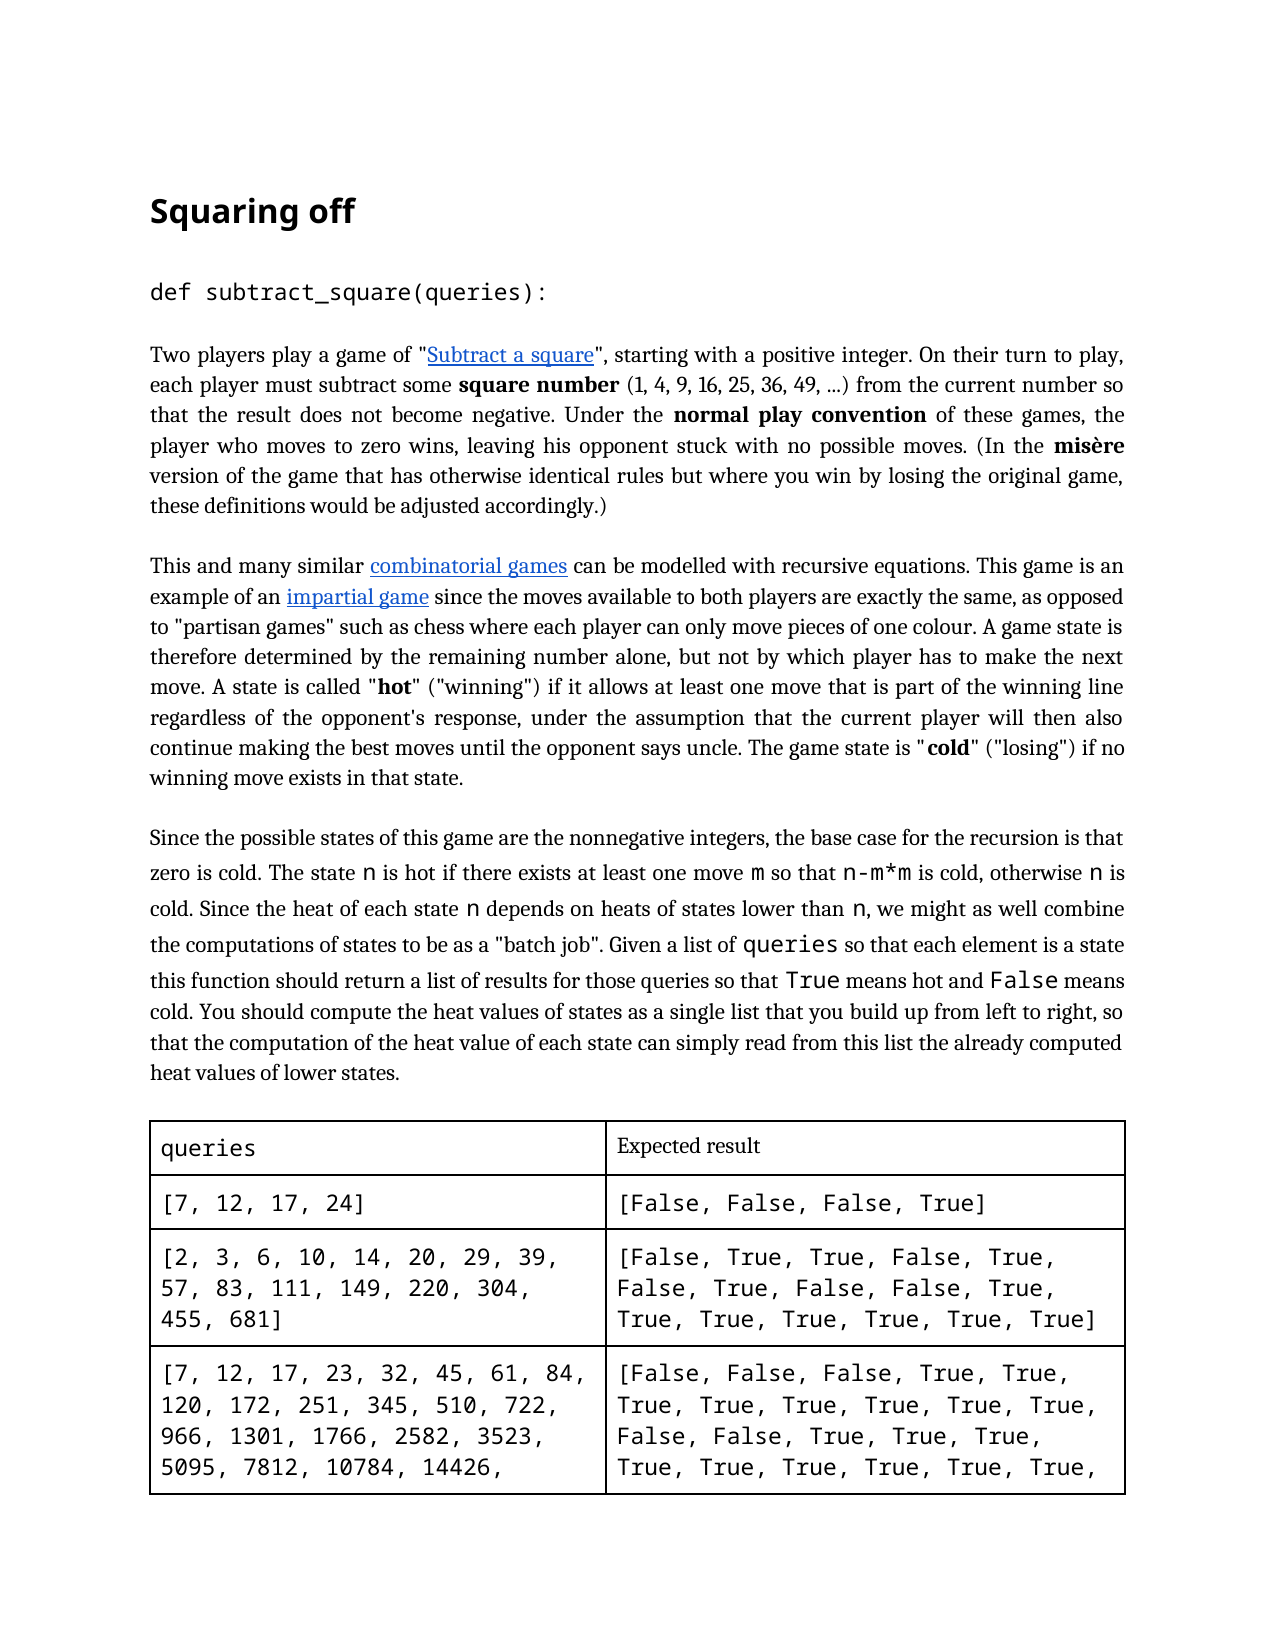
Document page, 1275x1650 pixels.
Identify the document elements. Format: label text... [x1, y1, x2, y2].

table_cell [False, True, True, False, True, False, True, False, False, True, True, True, True, True, True, True] [607, 1230, 1124, 1345]
text Two players play a game of "Subtract a square", starting with a positive integer. On their turn to play, each player must subtract some square number (1, 4, 9, 16, 25, 36, 49, ...) from the current number so that the result does not become negative. Under the normal play convention of these games, the player who moves to zero wins, leaving his opponent stuck with no possible moves. (In the misère version of the game that has otherwise identical rules but where you win by losing the original game, these definitions would be adjusted accordingly.) [150, 342, 1125, 519]
table_cell [False, False, False, True, True, True, True, True, True, True, True, False, False, True, True, True, True, True, True, True, True, True, [607, 1347, 1124, 1493]
subtitle Squaring off [150, 187, 1125, 233]
text def subtract_square(queries): [150, 276, 1125, 307]
table_cell [False, False, False, True] [607, 1176, 1124, 1228]
text This and many similar combinatorial games can be modelled with recursive equations. This game is an example of an impartial game since the moves available to both players are exactly the same, as opposed to "partisan games" such as chess where each player can only move pieces of one colour. A game state is therefore determined by the remaining number alone, but not by which player has to make the next move. A state is called "hot" ("winning") if it allows at least one move that is part of the winning line regardless of the opponent's response, under the assumption that the current player will then also continue making the best moves until the opponent says uncle. The game state is "cold" ("losing") if no winning move exists in that state. [150, 553, 1125, 791]
table_header queries [151, 1122, 605, 1174]
table_cell [7, 12, 17, 24] [151, 1176, 605, 1228]
table_cell [2, 3, 6, 10, 14, 20, 29, 39, 57, 83, 111, 149, 220, 304, 455, 681] [151, 1230, 605, 1345]
table_cell [7, 12, 17, 23, 32, 45, 61, 84, 120, 172, 251, 345, 510, 722, 966, 1301, 1766, 2582, 3523, 5095, 7812, 10784, 14426, [151, 1347, 605, 1493]
text Since the possible states of this game are the nonnegative integers, the base case for the recursion is that zero is cold. The state n is hot if there exists at least one move m so that n-m*m is cold, otherwise n is cold. Since the heat of each state n depends on heats of states lower than n, we might as well combine the computations of states to be as a "batch job". Given a list of queries so that each element is a state this function should return a list of results for those queries so that True means hot and False means cold. You should compute the heat values of states as a single list that you build up from left to right, so that the computation of the heat value of each state can simply read from this list the already computed heat values of lower states. [150, 825, 1125, 1086]
table_header Expected result [607, 1122, 1124, 1174]
